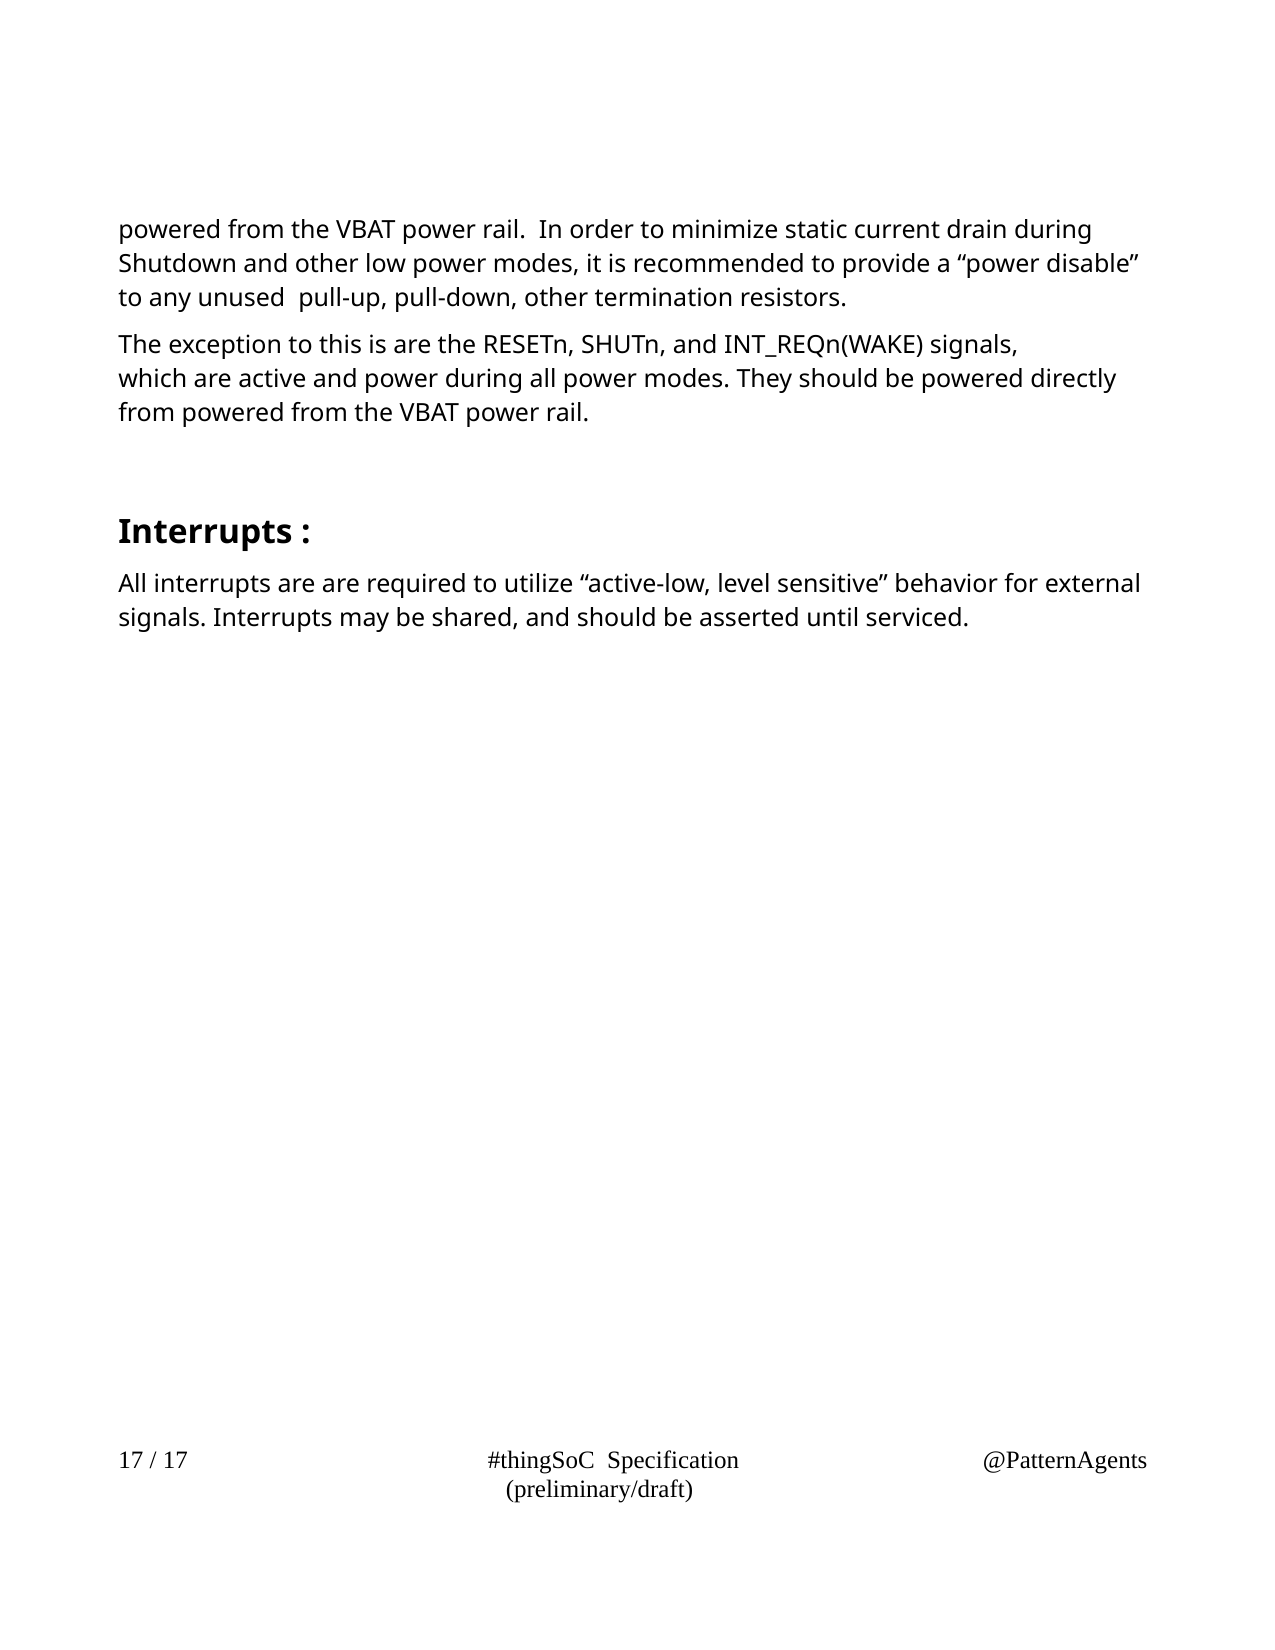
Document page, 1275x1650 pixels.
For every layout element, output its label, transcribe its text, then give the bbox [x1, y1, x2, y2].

text powered from the VBAT power rail. In order to minimize static current drain during Shutdown and other low power modes, it is recommended to provide a “power disable” to any unused pull-up, pull-down, other termination resistors. [118, 212, 1157, 314]
text All interrupts are are required to utilize “active-low, level sensitive” behavior for external signals. Interrupts may be shared, and should be asserted until serviced. [118, 566, 1157, 634]
text The exception to this is are the RESETn, SHUTn, and INT_REQn(WAKE) signals, which are active and power during all power modes. They should be powered directly from powered from the VBAT power rail. [118, 326, 1157, 429]
subtitle Interrupts : [118, 507, 1157, 553]
